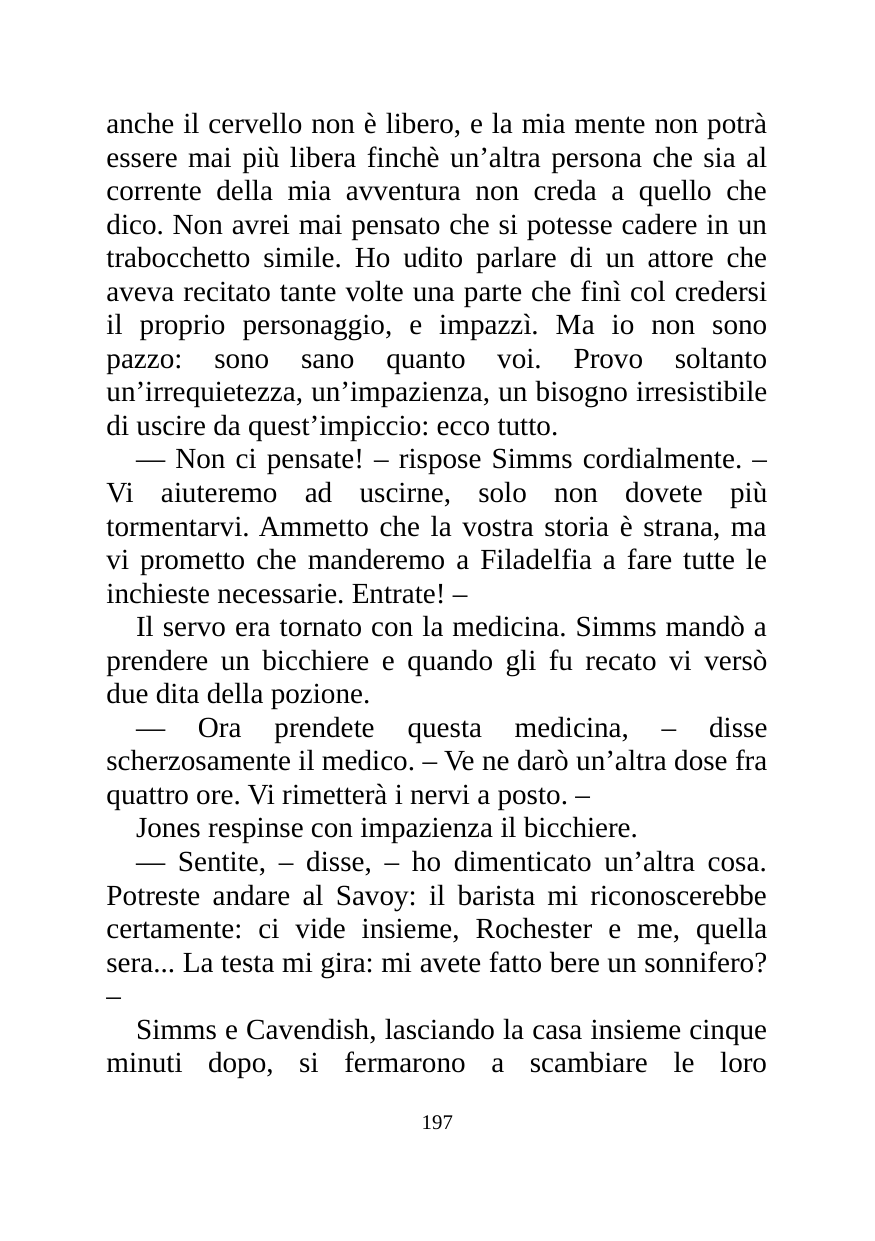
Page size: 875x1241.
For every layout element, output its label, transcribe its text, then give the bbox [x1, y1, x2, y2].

text Jones respinse con impazienza il bicchiere. [106, 811, 768, 844]
text anche il cervello non è libero, e la mia mente non potrà essere mai più libera finchè un’altra persona che sia al corrente della mia avventura non creda a quello che dico. Non avrei mai pensato che si potesse cadere in un trabocchetto simile. Ho udito parlare di un attore che aveva recitato tante volte una parte che finì col credersi il proprio personaggio, e impazzì. Ma io non sono pazzo: sono sano quanto voi. Provo soltanto un’irrequietezza, un’impazienza, un bisogno irresistibile di uscire da quest’impiccio: ecco tutto. [106, 106, 768, 442]
text — Ora prendete questa medicina, – disse scherzosamente il medico. – Ve ne darò un’altra dose fra quattro ore. Vi rimetterà i nervi a posto. – [106, 710, 768, 811]
text — Sentite, – disse, – ho dimenticato un’altra cosa. Potreste andare al Savoy: il barista mi riconoscerebbe certamente: ci vide insieme, Rochester e me, quella sera... La testa mi gira: mi avete fatto bere un sonnifero? – [106, 844, 768, 1012]
text Il servo era tornato con la medicina. Simms mandò a prendere un bicchiere e quando gli fu recato vi versò due dita della pozione. [106, 609, 768, 710]
text — Non ci pensate! – rispose Simms cordialmente. – Vi aiuteremo ad uscirne, solo non dovete più tormentarvi. Ammetto che la vostra storia è strana, ma vi prometto che manderemo a Filadelfia a fare tutte le inchieste necessarie. Entrate! – [106, 442, 768, 609]
text Simms e Cavendish, lasciando la casa insieme cinque minuti dopo, si fermarono a scambiare le loro [106, 1012, 768, 1079]
